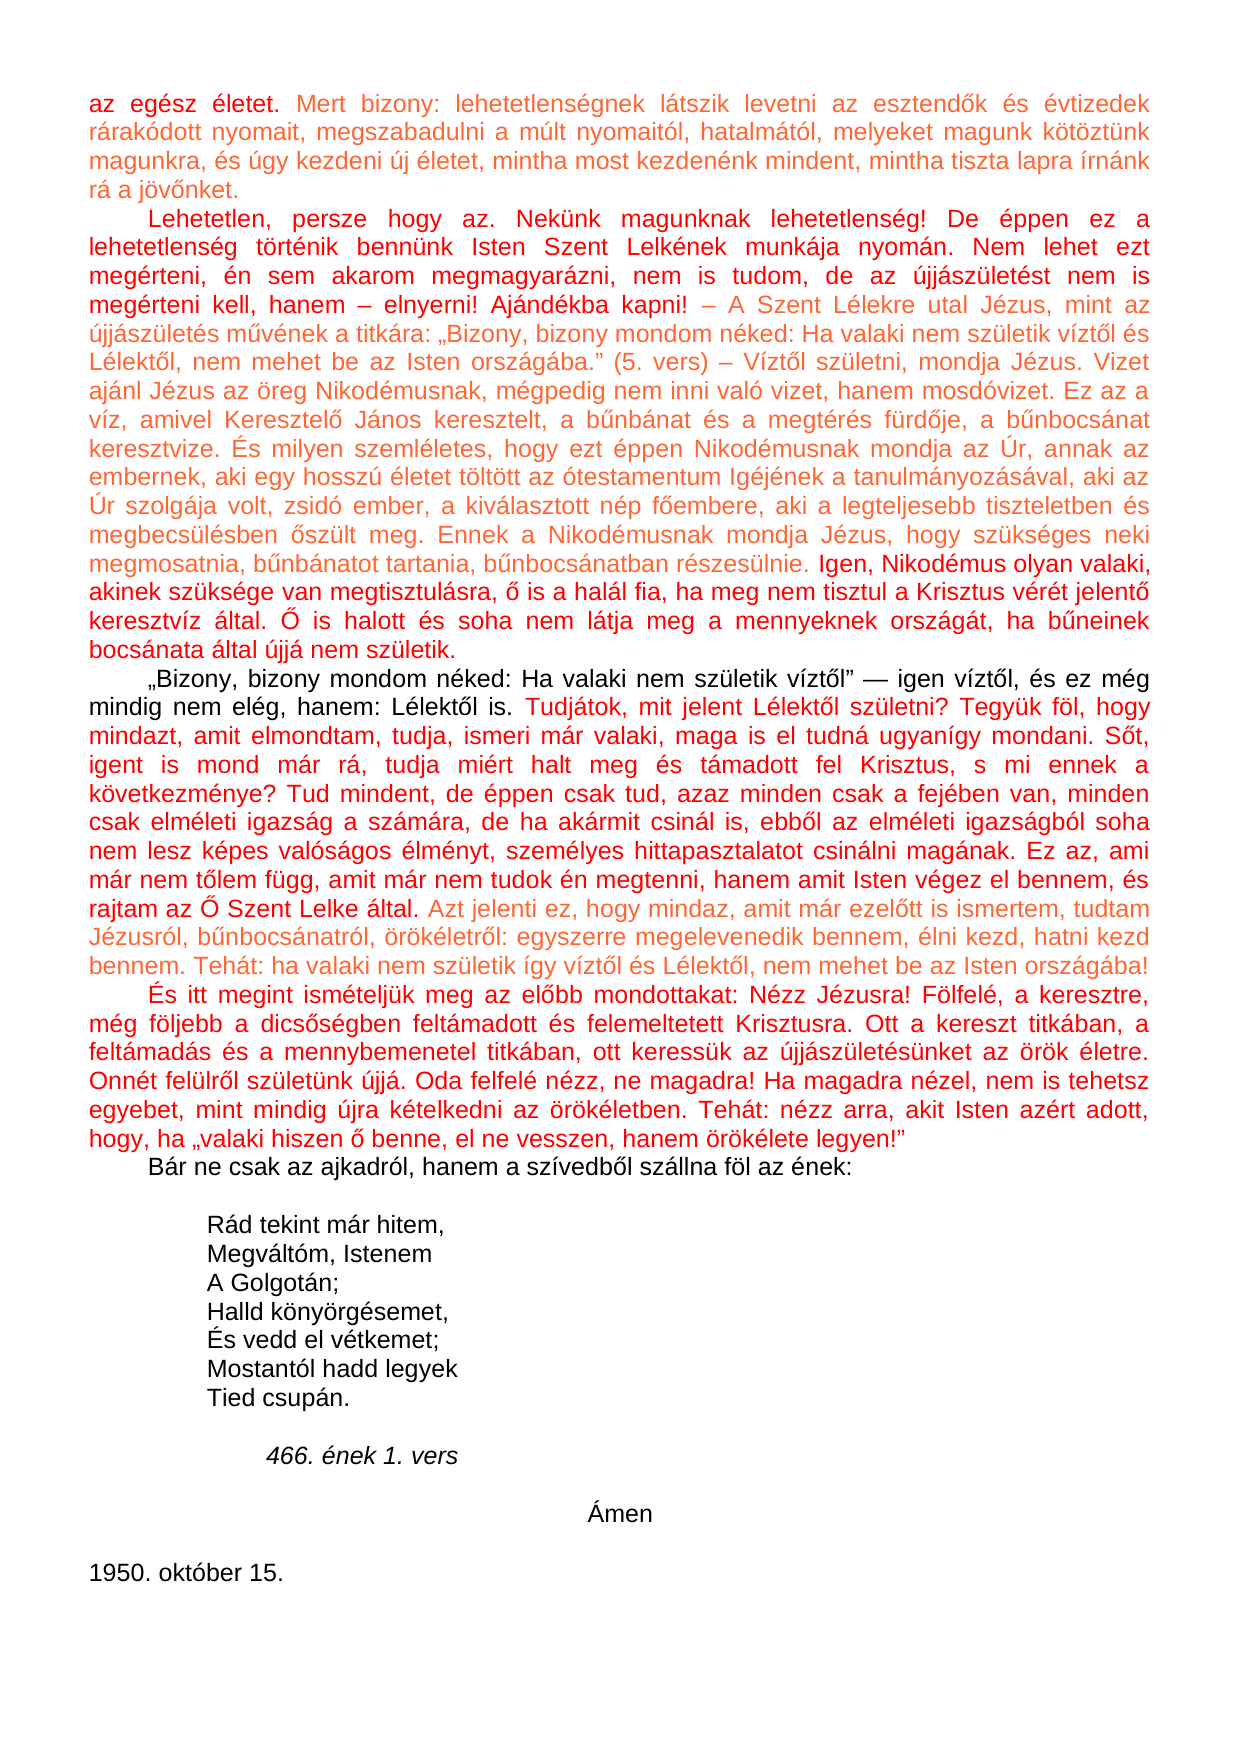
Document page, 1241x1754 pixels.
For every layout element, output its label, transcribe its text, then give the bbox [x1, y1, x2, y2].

text az egész életet. Mert bizony: lehetetlenségnek látszik levetni az esztendők és évtizedek rárakódott nyomait, megszabadulni a múlt nyomaitól, hatalmától, melyeket magunk kötöztünk magunkra, és úgy kezdeni új életet, mintha most kezdenénk mindent, mintha tiszta lapra írnánk rá a jövőnket. [88, 88, 1152, 203]
text 466. ének 1. vers [207, 1441, 1152, 1470]
text És itt megint ismételjük meg az előbb mondottakat: Nézz Jézusra! Fölfelé, a keresztre, még följebb a dicsőségben feltámadott és felemeltetett Krisztusra. Ott a kereszt titkában, a feltámadás és a mennybemenetel titkában, ott keressük az újjászületésünket az örök életre. Onnét felülről születünk újjá. Oda felfelé nézz, ne magadra! Ha magadra nézel, nem is tehetsz egyebet, mint mindig újra kételkedni az örökéletben. Tehát: nézz arra, akit Isten azért adott, hogy, ha „valaki hiszen ő benne, el ne vesszen, hanem örökélete legyen!” [88, 980, 1152, 1152]
text Lehetetlen, persze hogy az. Nekünk magunknak lehetetlenség! De éppen ez a lehetetlenség történik bennünk Isten Szent Lelkének munkája nyomán. Nem lehet ezt megérteni, én sem akarom megmagyarázni, nem is tudom, de az újjászületést nem is megérteni kell, hanem – elnyerni! Ajándékba kapni! – A Szent Lélekre utal Jézus, mint az újjászületés művének a titkára: „Bizony, bizony mondom néked: Ha valaki nem születik víztől és Lélektől, nem mehet be az Isten országába.” (5. vers) – Víztől születni, mondja Jézus. Vizet ajánl Jézus az öreg Nikodémusnak, mégpedig nem inni való vizet, hanem mosdóvizet. Ez az a víz, amivel Keresztelő János keresztelt, a bűnbánat és a megtérés fürdője, a bűnbocsánat keresztvize. És milyen szemléletes, hogy ezt éppen Nikodémusnak mondja az Úr, annak az embernek, aki egy hosszú életet töltött az ótestamentum Igéjének a tanulmányozásával, aki az Úr szolgája volt, zsidó ember, a kiválasztott nép főembere, aki a legteljesebb tiszteletben és megbecsülésben őszült meg. Ennek a Nikodémusnak mondja Jézus, hogy szükséges neki megmosatnia, bűnbánatot tartania, bűnbocsánatban részesülnie. Igen, Nikodémus olyan valaki, akinek szüksége van megtisztulásra, ő is a halál fia, ha meg nem tisztul a Krisztus vérét jelentő keresztvíz által. Ő is halott és soha nem látja meg a mennyeknek országát, ha bűneinek bocsánata által újjá nem születik. [88, 203, 1152, 663]
text „Bizony, bizony mondom néked: Ha valaki nem születik víztől” — igen víztől, és ez még mindig nem elég, hanem: Lélektől is. Tudjátok, mit jelent Lélektől születni? Tegyük föl, hogy mindazt, amit elmondtam, tudja, ismeri már valaki, maga is el tudná ugyanígy mondani. Sőt, igent is mond már rá, tudja miért halt meg és támadott fel Krisztus, s mi ennek a következménye? Tud mindent, de éppen csak tud, azaz minden csak a fejében van, minden csak elméleti igazság a számára, de ha akármit csinál is, ebből az elméleti igazságból soha nem lesz képes valóságos élményt, személyes hittapasztalatot csinálni magának. Ez az, ami már nem tőlem függ, amit már nem tudok én megtenni, hanem amit Isten végez el bennem, és rajtam az Ő Szent Lelke által. Azt jelenti ez, hogy mindaz, amit már ezelőtt is ismertem, tudtam Jézusról, bűnbocsánatról, örökéletről: egyszerre megelevenedik bennem, élni kezd, hatni kezd bennem. Tehát: ha valaki nem születik így víztől és Lélektől, nem mehet be az Isten országába! [88, 663, 1152, 980]
text Ámen [88, 1499, 1152, 1528]
text Rád tekint már hitem, Megváltóm, Istenem A Golgotán; Halld könyörgésemet, És vedd el vétkemet; Mostantól hadd legyek Tied csupán. [207, 1211, 1152, 1412]
text 1950. október 15. [88, 1558, 1152, 1586]
text Bár ne csak az ajkadról, hanem a szívedből szállna föl az ének: [88, 1152, 1152, 1181]
